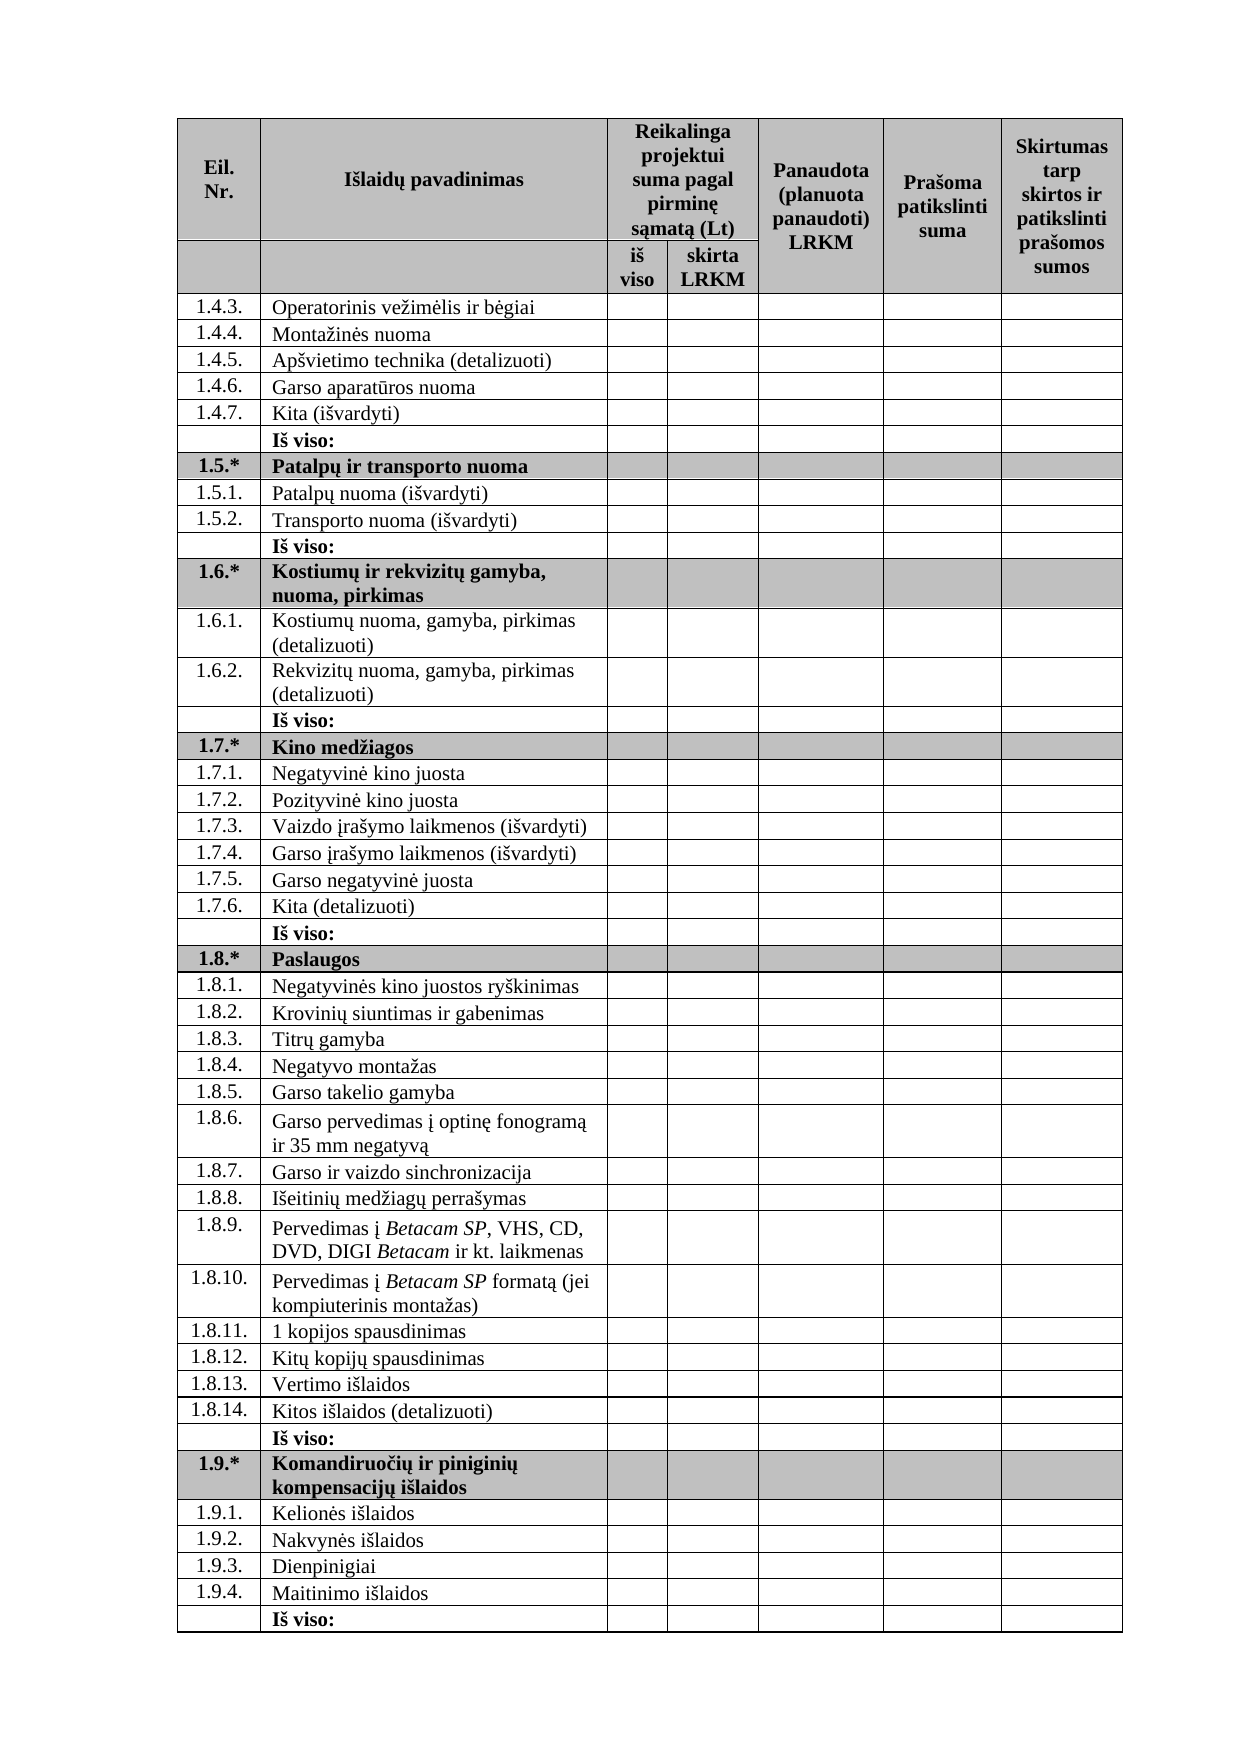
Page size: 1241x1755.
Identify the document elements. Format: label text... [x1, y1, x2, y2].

table_cell [1002, 347, 1122, 372]
table_cell Kita (detalizuoti) [261, 893, 607, 918]
table_cell [1002, 840, 1122, 865]
table_cell [1002, 559, 1122, 607]
table_cell [668, 1579, 758, 1605]
table_cell [759, 1158, 883, 1184]
table_cell [1002, 707, 1122, 732]
table_header Prašoma patikslinti suma [884, 119, 1001, 293]
table_cell 1.4.7. [178, 400, 260, 425]
table_cell [608, 559, 667, 607]
table_cell [884, 840, 1001, 865]
table_cell [1002, 760, 1122, 785]
table_cell [759, 1553, 883, 1578]
table_cell [668, 559, 758, 607]
table_cell Komandiruočių ir piniginių kompensacijų išlaidos [261, 1451, 607, 1499]
table_cell Kelionės išlaidos [261, 1500, 607, 1525]
table_cell [668, 1344, 758, 1370]
table_cell [668, 1606, 758, 1631]
table_cell [668, 733, 758, 759]
table_cell [668, 426, 758, 452]
table_cell [608, 294, 667, 319]
table_cell [884, 1105, 1001, 1157]
table_cell [759, 919, 883, 945]
table_cell [668, 1500, 758, 1525]
table_cell [178, 426, 260, 452]
table_cell Negatyvinė kino juosta [261, 760, 607, 785]
table_cell [884, 1185, 1001, 1210]
table_cell 1.7.2. [178, 786, 260, 812]
table_cell [1002, 533, 1122, 558]
table_cell [608, 1052, 667, 1078]
table_cell [884, 786, 1001, 812]
table_cell Iš viso: [261, 919, 607, 945]
table_cell [759, 1398, 883, 1423]
table_cell [884, 294, 1001, 319]
table_cell 1.8.7. [178, 1158, 260, 1184]
table_cell 1.8.12. [178, 1344, 260, 1370]
table_cell [884, 707, 1001, 732]
table_cell [884, 1451, 1001, 1499]
table_cell 1.7.4. [178, 840, 260, 865]
table_cell 1 kopijos spausdinimas [261, 1318, 607, 1343]
table_cell [759, 480, 883, 505]
table_cell [884, 999, 1001, 1024]
table_cell [884, 813, 1001, 838]
table_header Reikalinga projektui suma pagal pirminę sąmatą (Lt) [608, 119, 758, 239]
table_cell [261, 241, 607, 293]
table_cell [1002, 1211, 1122, 1263]
table_cell [759, 320, 883, 346]
table_cell 1.7.* [178, 733, 260, 759]
table_cell iš viso [608, 241, 667, 293]
table_cell [668, 866, 758, 892]
table_cell [608, 1451, 667, 1499]
table_cell Kitos išlaidos (detalizuoti) [261, 1398, 607, 1423]
table_cell [178, 533, 260, 558]
table_cell [1002, 1052, 1122, 1078]
table_cell [608, 999, 667, 1024]
table_cell [668, 1185, 758, 1210]
table_cell [668, 1105, 758, 1157]
table_cell 1.7.6. [178, 893, 260, 918]
table_cell [608, 506, 667, 532]
table_cell [759, 533, 883, 558]
table_cell Garso ir vaizdo sinchronizacija [261, 1158, 607, 1184]
table_cell [1002, 1526, 1122, 1552]
table_cell [759, 1606, 883, 1631]
table_cell [884, 1579, 1001, 1605]
table_cell [759, 609, 883, 657]
table_cell [1002, 506, 1122, 532]
table_cell [608, 1526, 667, 1552]
table_cell [608, 1211, 667, 1263]
table_cell [608, 813, 667, 838]
table_cell 1.5.1. [178, 480, 260, 505]
table_cell [668, 347, 758, 372]
table_cell [608, 320, 667, 346]
table_cell [668, 1026, 758, 1051]
table_cell 1.9.1. [178, 1500, 260, 1525]
table_cell [759, 1579, 883, 1605]
table_cell 1.8.11. [178, 1318, 260, 1343]
table_cell [759, 373, 883, 399]
table_cell Vaizdo įrašymo laikmenos (išvardyti) [261, 813, 607, 838]
table_cell [608, 1105, 667, 1157]
table_cell 1.8.4. [178, 1052, 260, 1078]
table_cell 1.9.2. [178, 1526, 260, 1552]
table_cell [1002, 973, 1122, 998]
table_cell Iš viso: [261, 1606, 607, 1631]
table_cell 1.8.9. [178, 1211, 260, 1263]
table_cell [608, 1500, 667, 1525]
table_cell [668, 813, 758, 838]
table_cell [668, 609, 758, 657]
table_cell [1002, 1500, 1122, 1525]
table_cell [759, 506, 883, 532]
table_cell Patalpų nuoma (išvardyti) [261, 480, 607, 505]
table_cell [759, 1451, 883, 1499]
table_cell Kitų kopijų spausdinimas [261, 1344, 607, 1370]
table_cell [668, 1451, 758, 1499]
table_cell 1.7.3. [178, 813, 260, 838]
table_cell Kino medžiagos [261, 733, 607, 759]
table_cell [884, 1158, 1001, 1184]
table_cell [884, 658, 1001, 706]
table_cell Negatyvinės kino juostos ryškinimas [261, 973, 607, 998]
table_cell 1.8.3. [178, 1026, 260, 1051]
table_cell 1.9.4. [178, 1579, 260, 1605]
table_cell 1.7.5. [178, 866, 260, 892]
table_cell [759, 400, 883, 425]
table_cell [1002, 320, 1122, 346]
table_cell [1002, 480, 1122, 505]
table_cell [608, 1371, 667, 1396]
table_cell [884, 320, 1001, 346]
table_cell [1002, 1371, 1122, 1396]
table_cell Paslaugos [261, 946, 607, 971]
table_cell [1002, 893, 1122, 918]
table_cell [608, 1079, 667, 1104]
table_cell 1.8.1. [178, 973, 260, 998]
table_cell [608, 1265, 667, 1317]
table_cell [608, 1158, 667, 1184]
table_cell 1.9.3. [178, 1553, 260, 1578]
table_cell [1002, 373, 1122, 399]
table_cell [884, 1424, 1001, 1449]
table_cell [1002, 1318, 1122, 1343]
table_header Panaudota (planuota panaudoti) LRKM [759, 119, 883, 293]
table_cell [668, 1526, 758, 1552]
table_cell [884, 1211, 1001, 1263]
table_cell [884, 1026, 1001, 1051]
table_cell [884, 1052, 1001, 1078]
table_cell [668, 1398, 758, 1423]
table_cell Transporto nuoma (išvardyti) [261, 506, 607, 532]
table_cell [1002, 400, 1122, 425]
table_cell [608, 373, 667, 399]
table_cell [759, 707, 883, 732]
table_cell [1002, 1579, 1122, 1605]
table_cell [884, 347, 1001, 372]
table_cell [668, 1371, 758, 1396]
table_cell [608, 840, 667, 865]
table_cell [884, 453, 1001, 478]
table_cell 1.4.6. [178, 373, 260, 399]
table_cell [608, 1026, 667, 1051]
table_cell Dienpinigiai [261, 1553, 607, 1578]
table_cell skirta LRKM [668, 241, 758, 293]
table_cell Pervedimas į Betacam SP formatą (jei kompiuterinis montažas) [261, 1265, 607, 1317]
table_cell [884, 506, 1001, 532]
table_cell Montažinės nuoma [261, 320, 607, 346]
table_cell [668, 506, 758, 532]
table_cell Garso įrašymo laikmenos (išvardyti) [261, 840, 607, 865]
table_cell [608, 866, 667, 892]
table_cell [884, 1606, 1001, 1631]
table_cell [608, 786, 667, 812]
table_cell 1.8.2. [178, 999, 260, 1024]
table_cell [884, 1500, 1001, 1525]
table_cell [759, 1344, 883, 1370]
table_cell [1002, 786, 1122, 812]
table_cell [1002, 1158, 1122, 1184]
table_cell [759, 559, 883, 607]
table_cell [668, 919, 758, 945]
table_cell [884, 533, 1001, 558]
table_cell [884, 893, 1001, 918]
table_cell [668, 1553, 758, 1578]
table_cell Iš viso: [261, 707, 607, 732]
table_cell [668, 1079, 758, 1104]
table_cell [759, 1526, 883, 1552]
table_cell [884, 1318, 1001, 1343]
table_cell [759, 813, 883, 838]
table_cell [759, 1265, 883, 1317]
table_cell [608, 1579, 667, 1605]
table_cell [668, 1265, 758, 1317]
table_cell [1002, 1105, 1122, 1157]
table_cell [759, 1079, 883, 1104]
table_cell [1002, 1079, 1122, 1104]
table_cell Maitinimo išlaidos [261, 1579, 607, 1605]
table_header Išlaidų pavadinimas [261, 119, 607, 239]
table_cell [884, 559, 1001, 607]
table_cell [884, 609, 1001, 657]
table_cell Vertimo išlaidos [261, 1371, 607, 1396]
table_cell [608, 1344, 667, 1370]
table_cell 1.6.2. [178, 658, 260, 706]
table_cell Rekvizitų nuoma, gamyba, pirkimas (detalizuoti) [261, 658, 607, 706]
table_cell 1.6.* [178, 559, 260, 607]
table_cell [668, 533, 758, 558]
table_cell [884, 919, 1001, 945]
table_cell [884, 1265, 1001, 1317]
table_cell [1002, 1265, 1122, 1317]
table_cell [178, 241, 260, 293]
table_cell Išeitinių medžiagų perrašymas [261, 1185, 607, 1210]
table_cell 1.6.1. [178, 609, 260, 657]
table_cell [759, 1052, 883, 1078]
table_cell [1002, 866, 1122, 892]
table_cell [759, 733, 883, 759]
table_cell [759, 760, 883, 785]
table_cell [668, 786, 758, 812]
table_cell Garso takelio gamyba [261, 1079, 607, 1104]
table_cell [608, 1553, 667, 1578]
table_cell [884, 480, 1001, 505]
table_cell [759, 1318, 883, 1343]
table_cell [668, 294, 758, 319]
table_cell [1002, 813, 1122, 838]
table_cell [668, 373, 758, 399]
table_cell [884, 1079, 1001, 1104]
table_cell 1.8.10. [178, 1265, 260, 1317]
table_cell [759, 1500, 883, 1525]
table_cell [1002, 1606, 1122, 1631]
table_cell [759, 426, 883, 452]
table_header Eil. Nr. [178, 119, 260, 239]
table_cell [1002, 919, 1122, 945]
table_cell [1002, 1398, 1122, 1423]
table_cell [884, 973, 1001, 998]
table_cell Pozityvinė kino juosta [261, 786, 607, 812]
table_cell [608, 707, 667, 732]
table_cell [668, 480, 758, 505]
table_cell [668, 658, 758, 706]
table_cell [1002, 1424, 1122, 1449]
table_cell Titrų gamyba [261, 1026, 607, 1051]
table_cell [608, 919, 667, 945]
table_cell Apšvietimo technika (detalizuoti) [261, 347, 607, 372]
table_cell [668, 1318, 758, 1343]
table_cell Negatyvo montažas [261, 1052, 607, 1078]
table_cell Nakvynės išlaidos [261, 1526, 607, 1552]
table_cell Iš viso: [261, 426, 607, 452]
table_cell [608, 733, 667, 759]
table_cell 1.8.6. [178, 1105, 260, 1157]
table_cell Garso pervedimas į optinę fonogramą ir 35 mm negatyvą [261, 1105, 607, 1157]
table_cell [668, 893, 758, 918]
table_cell Kostiumų ir rekvizitų gamyba, nuoma, pirkimas [261, 559, 607, 607]
table_cell [759, 1424, 883, 1449]
table_cell Patalpų ir transporto nuoma [261, 453, 607, 478]
table_cell Iš viso: [261, 533, 607, 558]
table_cell [884, 373, 1001, 399]
table_cell [608, 760, 667, 785]
table_cell [1002, 1026, 1122, 1051]
table_cell [608, 609, 667, 657]
table_cell [759, 973, 883, 998]
table_cell [1002, 1451, 1122, 1499]
table_cell [668, 973, 758, 998]
table_cell [1002, 294, 1122, 319]
table_cell [884, 946, 1001, 971]
table_cell [608, 1185, 667, 1210]
table_cell [668, 1052, 758, 1078]
table_cell [608, 426, 667, 452]
table_cell 1.8.5. [178, 1079, 260, 1104]
table_cell [1002, 658, 1122, 706]
table_cell [668, 320, 758, 346]
table_cell [884, 733, 1001, 759]
table_cell [759, 1185, 883, 1210]
table_cell 1.4.4. [178, 320, 260, 346]
table_cell [759, 658, 883, 706]
table_cell [608, 400, 667, 425]
table_cell [668, 1158, 758, 1184]
table_cell [884, 1398, 1001, 1423]
table_cell [608, 1424, 667, 1449]
table_cell [668, 999, 758, 1024]
table_cell [884, 760, 1001, 785]
table_cell [759, 893, 883, 918]
table_cell [884, 1526, 1001, 1552]
table_cell [759, 453, 883, 478]
table_cell Garso aparatūros nuoma [261, 373, 607, 399]
table_cell [759, 1371, 883, 1396]
table_cell [668, 840, 758, 865]
table_cell 1.5.2. [178, 506, 260, 532]
table_cell [608, 1318, 667, 1343]
table_cell [1002, 453, 1122, 478]
table_cell [1002, 733, 1122, 759]
table_cell [759, 347, 883, 372]
table_cell [668, 1424, 758, 1449]
table_cell 1.4.5. [178, 347, 260, 372]
table_cell [884, 866, 1001, 892]
table_cell 1.9.* [178, 1451, 260, 1499]
table_cell [759, 866, 883, 892]
table_cell [759, 1211, 883, 1263]
table_cell [1002, 1344, 1122, 1370]
table_header Skirtumas tarp skirtos ir patikslinti prašomos sumos [1002, 119, 1122, 293]
table_cell [1002, 1185, 1122, 1210]
table_cell 1.8.* [178, 946, 260, 971]
table_cell [668, 1211, 758, 1263]
table_cell Operatorinis vežimėlis ir bėgiai [261, 294, 607, 319]
table_cell 1.8.14. [178, 1398, 260, 1423]
table_cell [608, 1606, 667, 1631]
table_cell [178, 1424, 260, 1449]
table_cell 1.4.3. [178, 294, 260, 319]
table_cell 1.8.13. [178, 1371, 260, 1396]
table_cell [884, 1344, 1001, 1370]
table_cell [178, 707, 260, 732]
table_cell 1.7.1. [178, 760, 260, 785]
table_cell [668, 946, 758, 971]
table_cell [178, 919, 260, 945]
table_cell [1002, 609, 1122, 657]
table_cell [1002, 946, 1122, 971]
table_cell [759, 294, 883, 319]
table_cell [884, 1371, 1001, 1396]
table_cell [1002, 1553, 1122, 1578]
table_cell [608, 1398, 667, 1423]
table_cell [608, 658, 667, 706]
table_cell [668, 400, 758, 425]
table_cell [884, 400, 1001, 425]
table_cell Iš viso: [261, 1424, 607, 1449]
table_cell [759, 999, 883, 1024]
table_cell Pervedimas į Betacam SP, VHS, CD, DVD, DIGI Betacam ir kt. laikmenas [261, 1211, 607, 1263]
table_cell [759, 786, 883, 812]
table_cell [668, 453, 758, 478]
table_cell [759, 946, 883, 971]
table_cell [608, 347, 667, 372]
table_cell [759, 1026, 883, 1051]
table_cell [608, 893, 667, 918]
table_cell [608, 480, 667, 505]
table_cell Garso negatyvinė juosta [261, 866, 607, 892]
table_cell [668, 760, 758, 785]
table_cell Kita (išvardyti) [261, 400, 607, 425]
table_cell [668, 707, 758, 732]
table_cell [884, 1553, 1001, 1578]
table_cell [608, 453, 667, 478]
table_cell 1.5.* [178, 453, 260, 478]
table_cell [1002, 426, 1122, 452]
table_cell Kostiumų nuoma, gamyba, pirkimas (detalizuoti) [261, 609, 607, 657]
table_cell 1.8.8. [178, 1185, 260, 1210]
table_cell [608, 973, 667, 998]
table_cell [759, 840, 883, 865]
table_cell [1002, 999, 1122, 1024]
table_cell [884, 426, 1001, 452]
table_cell [759, 1105, 883, 1157]
table_cell [608, 946, 667, 971]
table_cell [178, 1606, 260, 1631]
table_cell [608, 533, 667, 558]
table_cell Krovinių siuntimas ir gabenimas [261, 999, 607, 1024]
